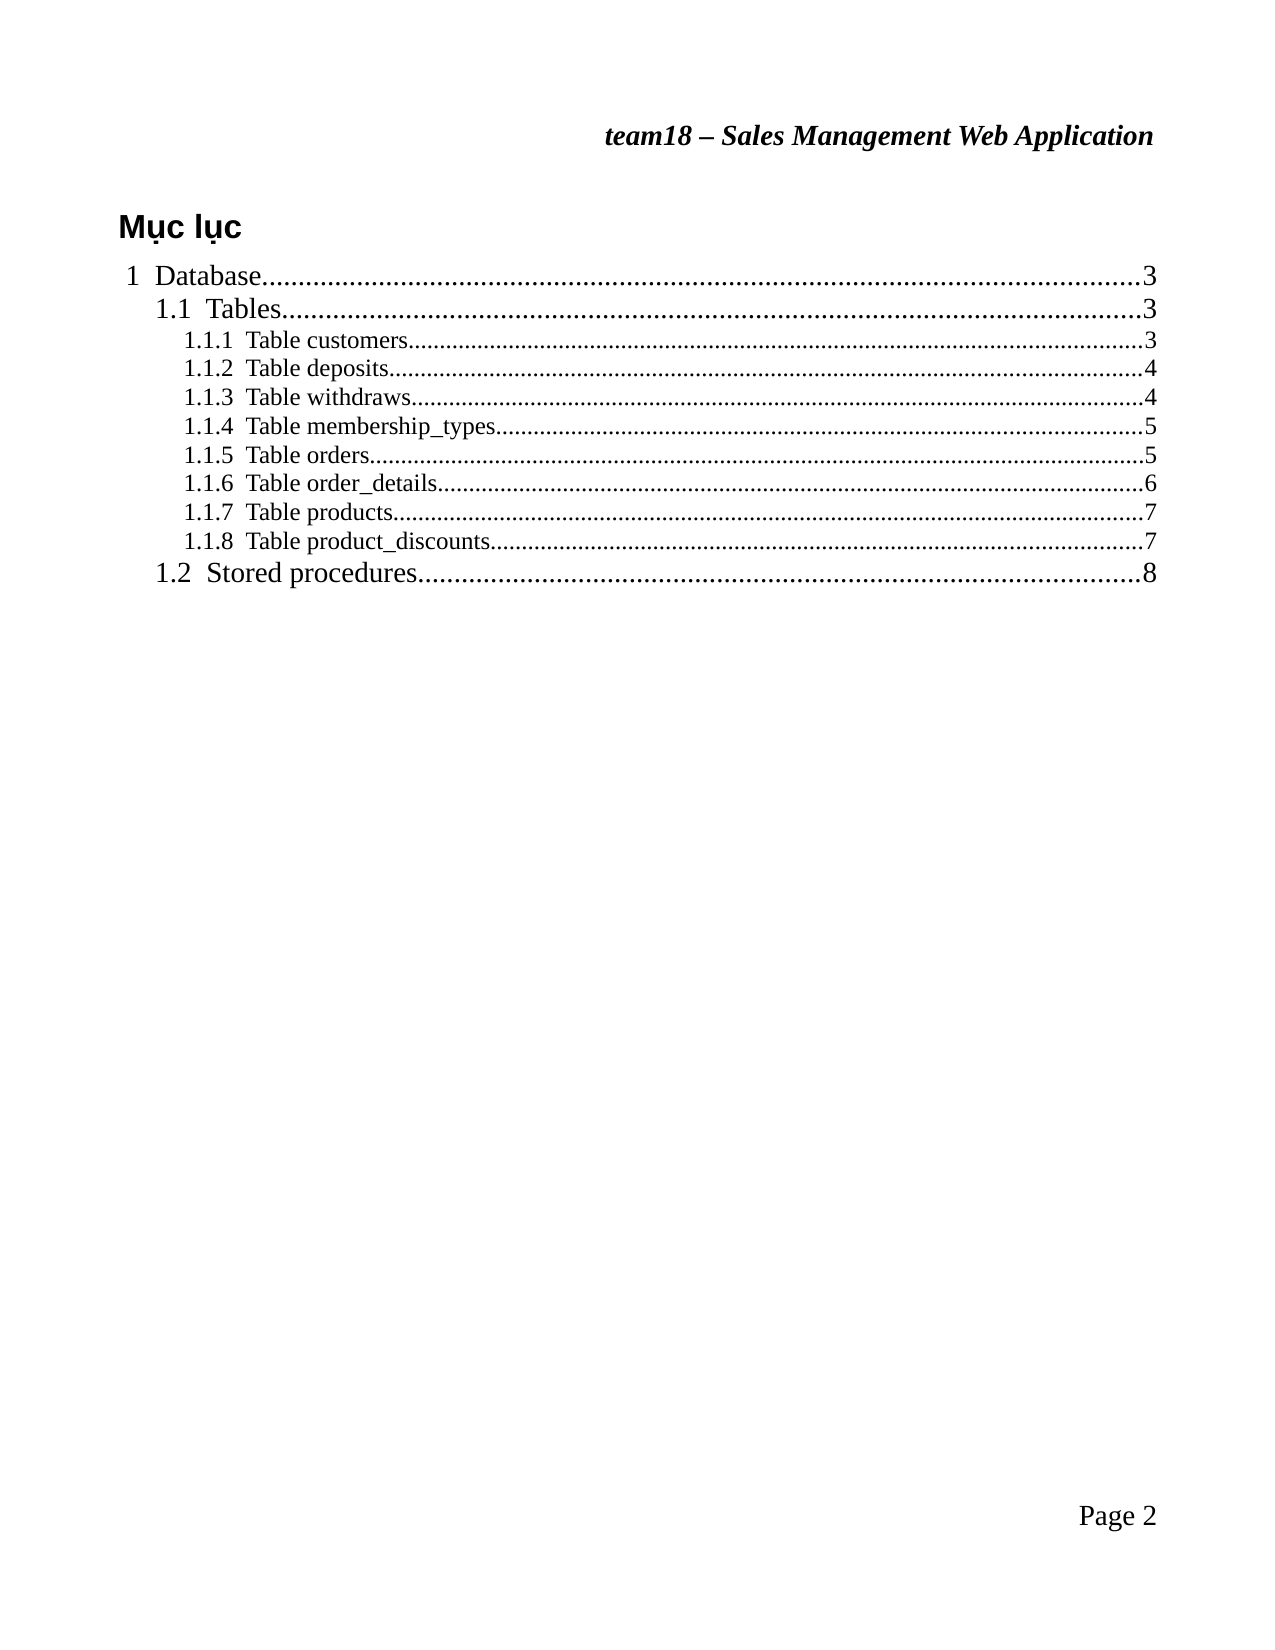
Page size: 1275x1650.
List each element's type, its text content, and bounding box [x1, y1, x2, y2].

text 1.1.7 Table products 7 [177, 497, 1157, 526]
subtitle Mục lục [118, 207, 1157, 245]
text 1.1.3 Table withdraws 4 [177, 382, 1157, 411]
text 1.2 Stored procedures 8 [148, 555, 1157, 588]
text 1.1.8 Table product_discounts 7 [177, 526, 1157, 555]
text 1.1.1 Table customers 3 [177, 325, 1157, 353]
text 1.1.5 Table orders 5 [177, 440, 1157, 468]
text 1.1.6 Table order_details 6 [177, 468, 1157, 497]
text 1.1.4 Table membership_types 5 [177, 411, 1157, 440]
text 1 Database 3 [118, 258, 1157, 291]
text 1.1.2 Table deposits 4 [177, 353, 1157, 382]
text 1.1 Tables 3 [148, 291, 1157, 325]
